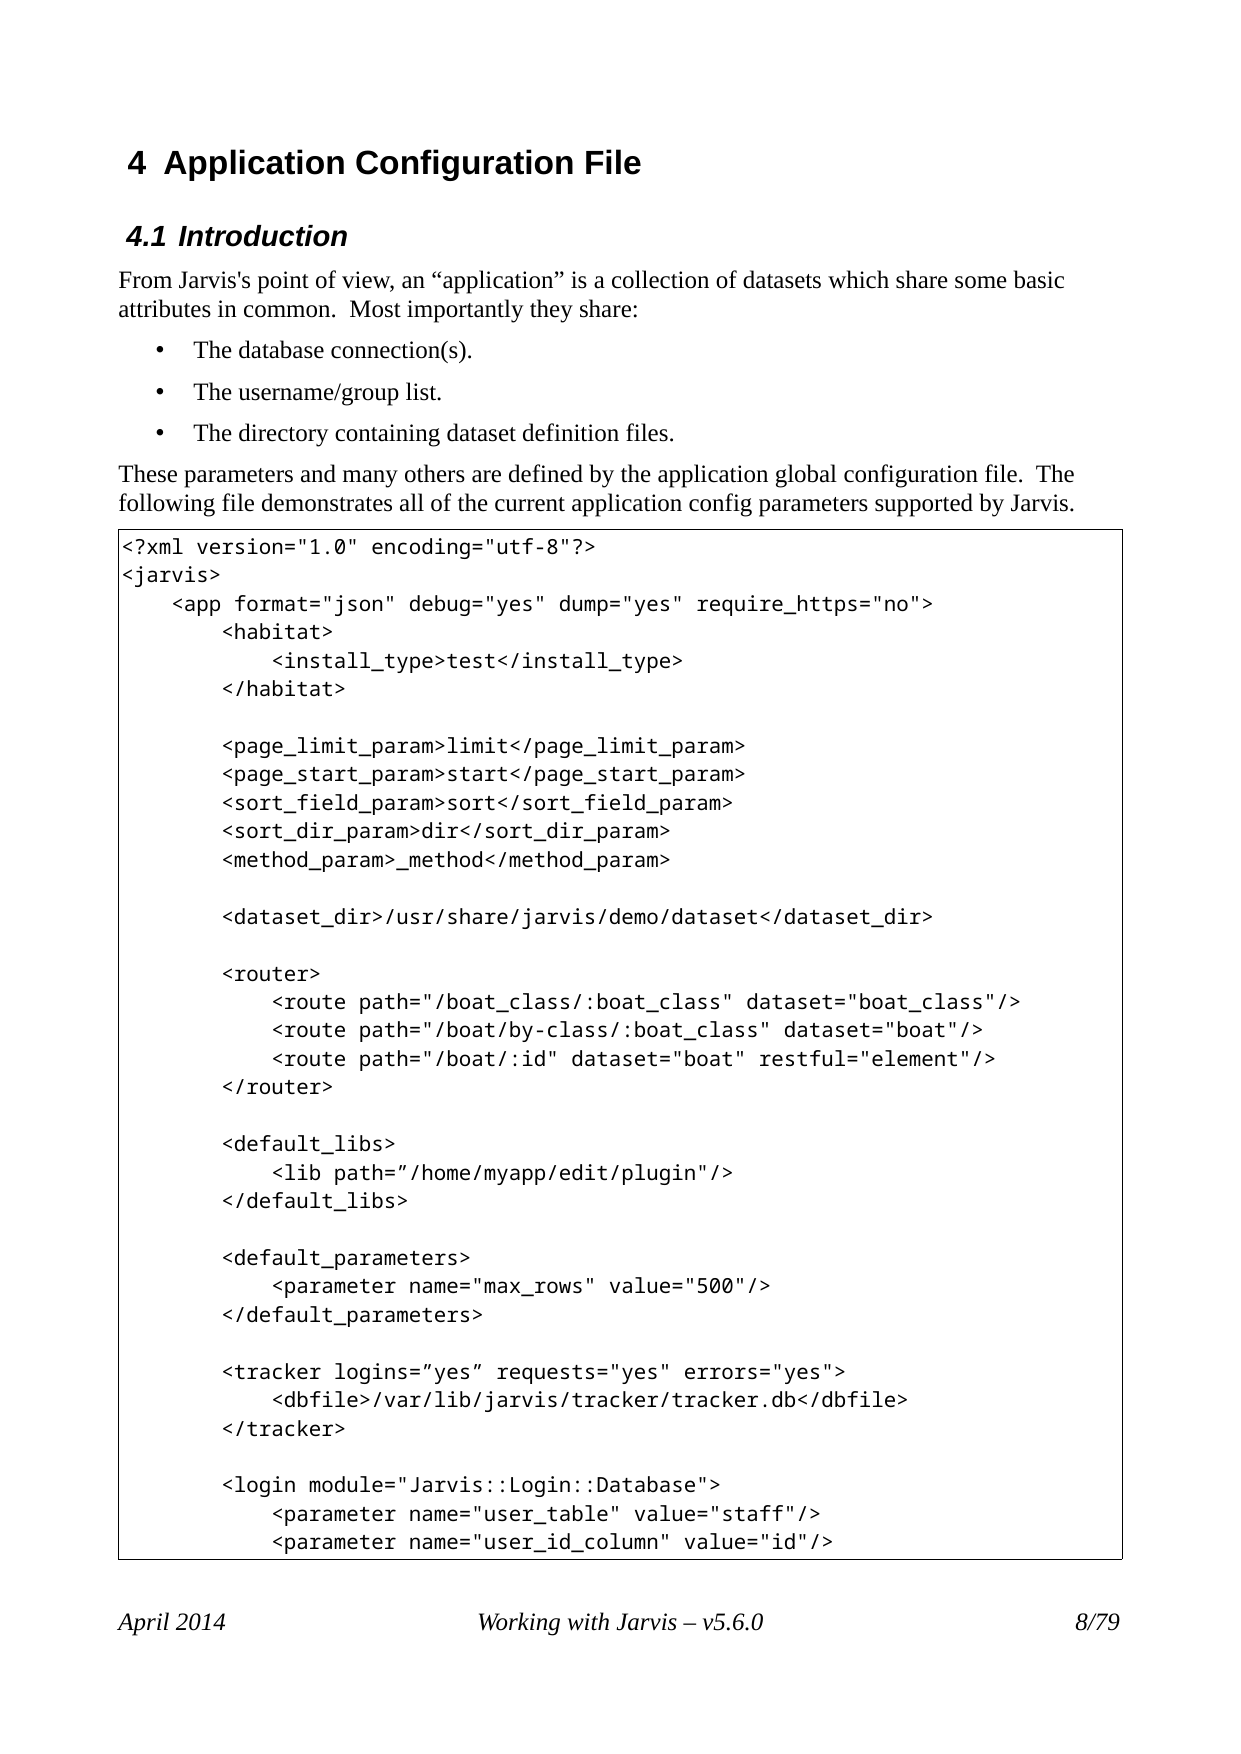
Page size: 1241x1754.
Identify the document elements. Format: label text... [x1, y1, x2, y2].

list The username/group list. [156, 377, 1122, 405]
text </default_parameters> [119, 1297, 1122, 1328]
text <page_limit_param>limit</page_limit_param> [119, 728, 1122, 757]
text These parameters and many others are defined by the application global configuration file. The following file demonstrates all of the current application config parameters supported by Jarvis. [118, 459, 1122, 517]
subtitle Application Configuration File [118, 143, 1122, 182]
text <route path="/boat/by-class/:boat_class" dataset="boat"/> [119, 1012, 1122, 1041]
text <jarvis> [119, 557, 1122, 586]
text <?xml version="1.0" encoding="utf-8"?> [119, 530, 1122, 557]
text </tracker> [119, 1411, 1122, 1442]
text <tracker logins=”yes” requests="yes" errors="yes"> [119, 1354, 1122, 1382]
list The directory containing dataset definition files. [156, 418, 1122, 447]
text <parameter name="user_table" value="staff"/> [119, 1496, 1122, 1524]
text <route path="/boat_class/:boat_class" dataset="boat_class"/> [119, 984, 1122, 1012]
text <page_start_param>start</page_start_param> [119, 757, 1122, 785]
text <sort_dir_param>dir</sort_dir_param> [119, 813, 1122, 842]
text <default_parameters> [119, 1240, 1122, 1268]
text <app format="json" debug="yes" dump="yes" require_https="no"> [119, 586, 1122, 614]
text </router> [119, 1069, 1122, 1101]
text <route path="/boat/:id" dataset="boat" restful="element"/> [119, 1041, 1122, 1069]
text <install_type>test</install_type> [119, 643, 1122, 671]
text <login module="Jarvis::Login::Database"> [119, 1467, 1122, 1496]
text <method_param>_method</method_param> [119, 842, 1122, 873]
text </default_libs> [119, 1183, 1122, 1214]
text <sort_field_param>sort</sort_field_param> [119, 785, 1122, 813]
list The database connection(s). [156, 335, 1122, 364]
subtitle Introduction [118, 219, 1122, 253]
text </habitat> [119, 671, 1122, 703]
text <parameter name="user_id_column" value="id"/> [119, 1524, 1122, 1559]
text <dbfile>/var/lib/jarvis/tracker/tracker.db</dbfile> [119, 1382, 1122, 1411]
text <dataset_dir>/usr/share/jarvis/demo/dataset</dataset_dir> [119, 899, 1122, 930]
text <router> [119, 956, 1122, 984]
text <habitat> [119, 614, 1122, 643]
text <lib path=”/home/myapp/edit/plugin"/> [119, 1155, 1122, 1183]
text <parameter name="max_rows" value="500"/> [119, 1268, 1122, 1297]
text From Jarvis's point of view, an “application” is a collection of datasets which share some basic attributes in common. Most importantly they share: [118, 265, 1122, 323]
text <default_libs> [119, 1126, 1122, 1155]
